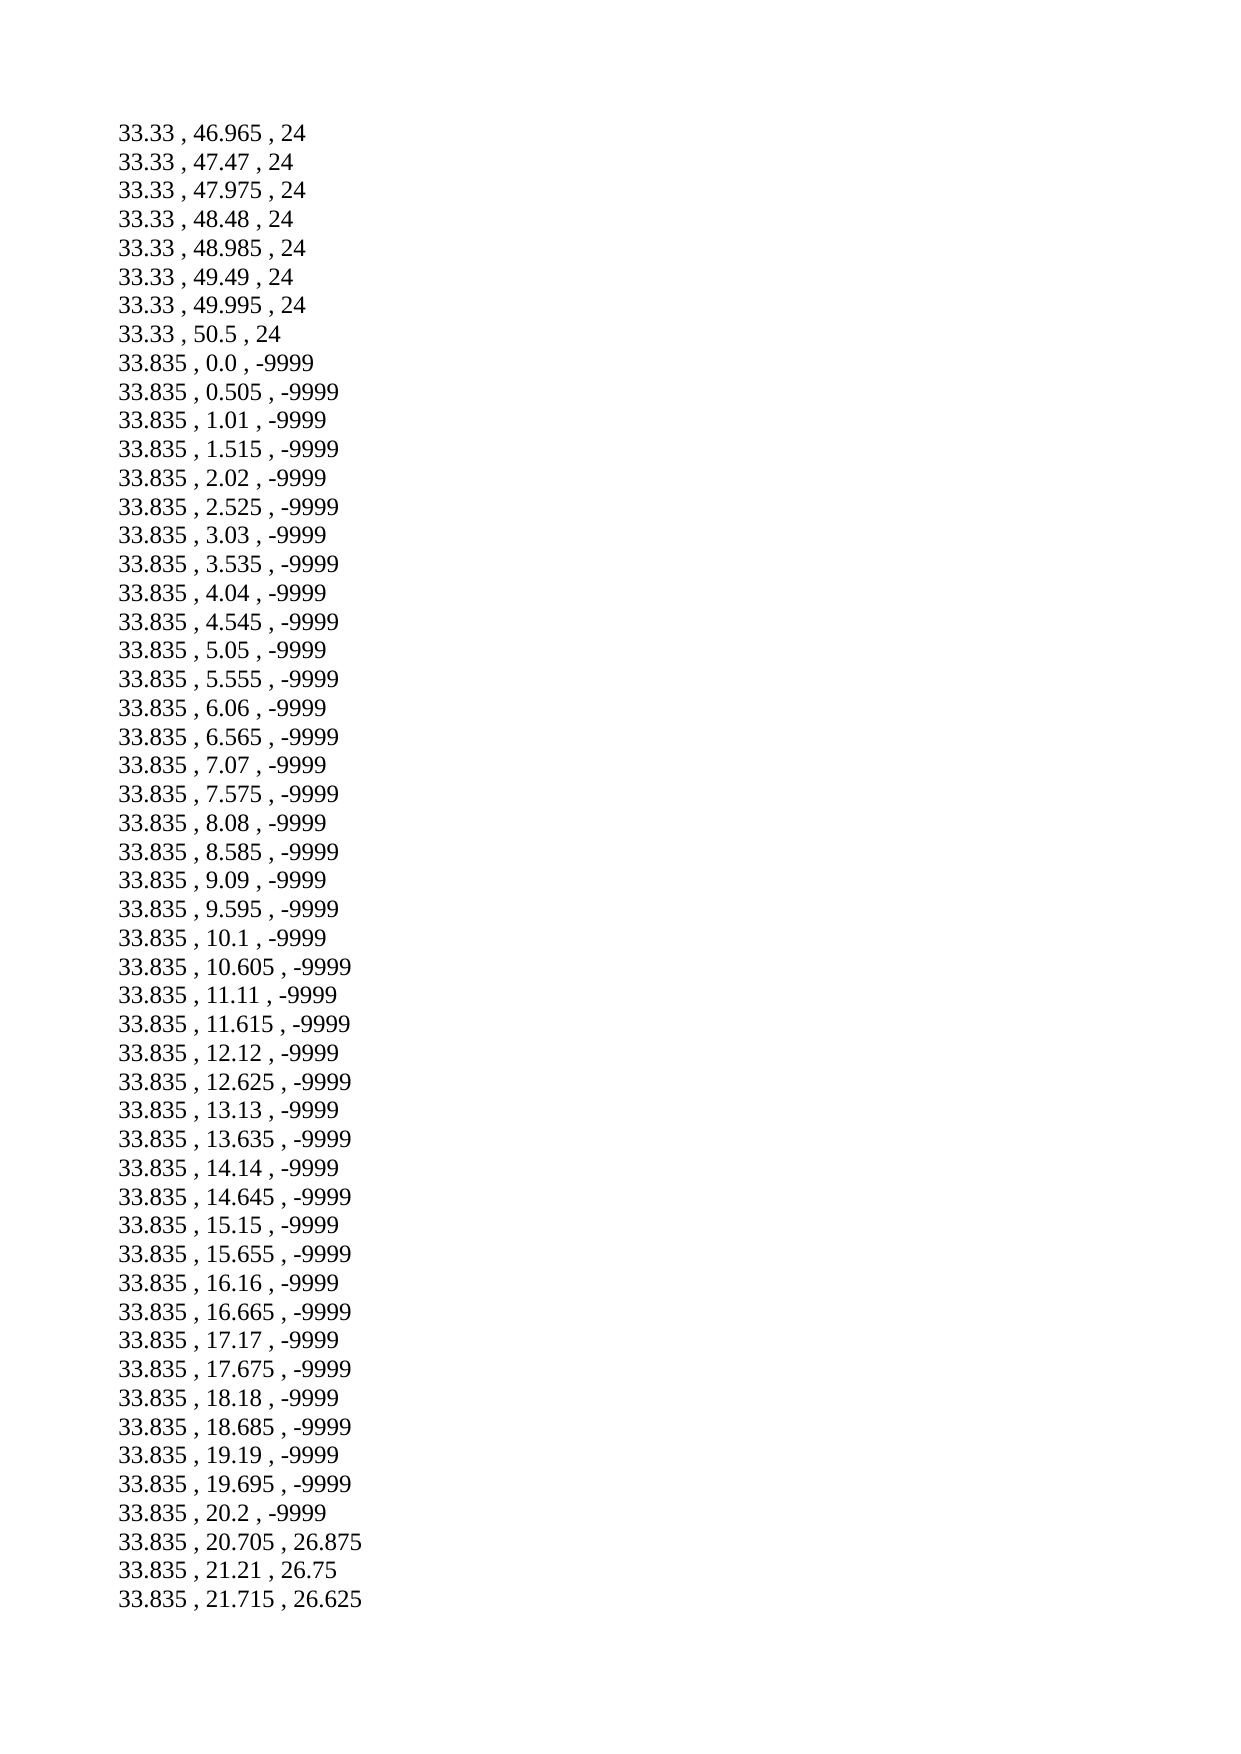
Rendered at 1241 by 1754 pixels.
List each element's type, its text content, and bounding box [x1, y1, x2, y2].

text 33.835 , 3.535 , -9999 [118, 549, 1122, 578]
text 33.835 , 17.675 , -9999 [118, 1354, 1122, 1383]
text 33.835 , 2.02 , -9999 [118, 463, 1122, 492]
text 33.835 , 18.685 , -9999 [118, 1412, 1122, 1441]
text 33.835 , 19.695 , -9999 [118, 1469, 1122, 1498]
text 33.835 , 10.605 , -9999 [118, 952, 1122, 981]
text 33.835 , 15.15 , -9999 [118, 1211, 1122, 1239]
text 33.835 , 8.08 , -9999 [118, 808, 1122, 837]
text 33.33 , 49.995 , 24 [118, 291, 1122, 319]
text 33.835 , 10.1 , -9999 [118, 923, 1122, 952]
text 33.835 , 7.07 , -9999 [118, 751, 1122, 779]
text 33.33 , 48.48 , 24 [118, 204, 1122, 233]
text 33.835 , 2.525 , -9999 [118, 492, 1122, 521]
text 33.835 , 4.545 , -9999 [118, 607, 1122, 636]
text 33.835 , 12.12 , -9999 [118, 1038, 1122, 1067]
text 33.835 , 15.655 , -9999 [118, 1239, 1122, 1268]
text 33.835 , 6.565 , -9999 [118, 722, 1122, 751]
text 33.835 , 17.17 , -9999 [118, 1326, 1122, 1354]
text 33.835 , 18.18 , -9999 [118, 1383, 1122, 1412]
text 33.835 , 11.615 , -9999 [118, 1009, 1122, 1038]
text 33.835 , 16.665 , -9999 [118, 1297, 1122, 1326]
text 33.835 , 16.16 , -9999 [118, 1268, 1122, 1297]
text 33.835 , 0.0 , -9999 [118, 348, 1122, 377]
text 33.835 , 14.645 , -9999 [118, 1182, 1122, 1211]
text 33.835 , 14.14 , -9999 [118, 1153, 1122, 1182]
text 33.835 , 11.11 , -9999 [118, 981, 1122, 1009]
text 33.835 , 19.19 , -9999 [118, 1441, 1122, 1469]
text 33.835 , 7.575 , -9999 [118, 779, 1122, 808]
text 33.835 , 6.06 , -9999 [118, 693, 1122, 722]
text 33.835 , 5.05 , -9999 [118, 636, 1122, 664]
text 33.33 , 50.5 , 24 [118, 319, 1122, 348]
text 33.835 , 4.04 , -9999 [118, 578, 1122, 607]
text 33.835 , 13.635 , -9999 [118, 1124, 1122, 1153]
text 33.835 , 12.625 , -9999 [118, 1067, 1122, 1096]
text 33.835 , 1.01 , -9999 [118, 406, 1122, 434]
text 33.835 , 9.595 , -9999 [118, 894, 1122, 923]
text 33.33 , 46.965 , 24 [118, 118, 1122, 147]
text 33.33 , 47.975 , 24 [118, 176, 1122, 204]
text 33.835 , 1.515 , -9999 [118, 434, 1122, 463]
text 33.835 , 8.585 , -9999 [118, 837, 1122, 866]
text 33.835 , 21.715 , 26.625 [118, 1584, 1122, 1613]
text 33.835 , 5.555 , -9999 [118, 664, 1122, 693]
text 33.835 , 13.13 , -9999 [118, 1096, 1122, 1124]
text 33.33 , 48.985 , 24 [118, 233, 1122, 262]
text 33.835 , 20.705 , 26.875 [118, 1527, 1122, 1556]
text 33.835 , 3.03 , -9999 [118, 521, 1122, 549]
text 33.835 , 20.2 , -9999 [118, 1498, 1122, 1527]
text 33.835 , 21.21 , 26.75 [118, 1556, 1122, 1584]
text 33.33 , 47.47 , 24 [118, 147, 1122, 176]
text 33.835 , 9.09 , -9999 [118, 866, 1122, 894]
text 33.33 , 49.49 , 24 [118, 262, 1122, 291]
text 33.835 , 0.505 , -9999 [118, 377, 1122, 406]
